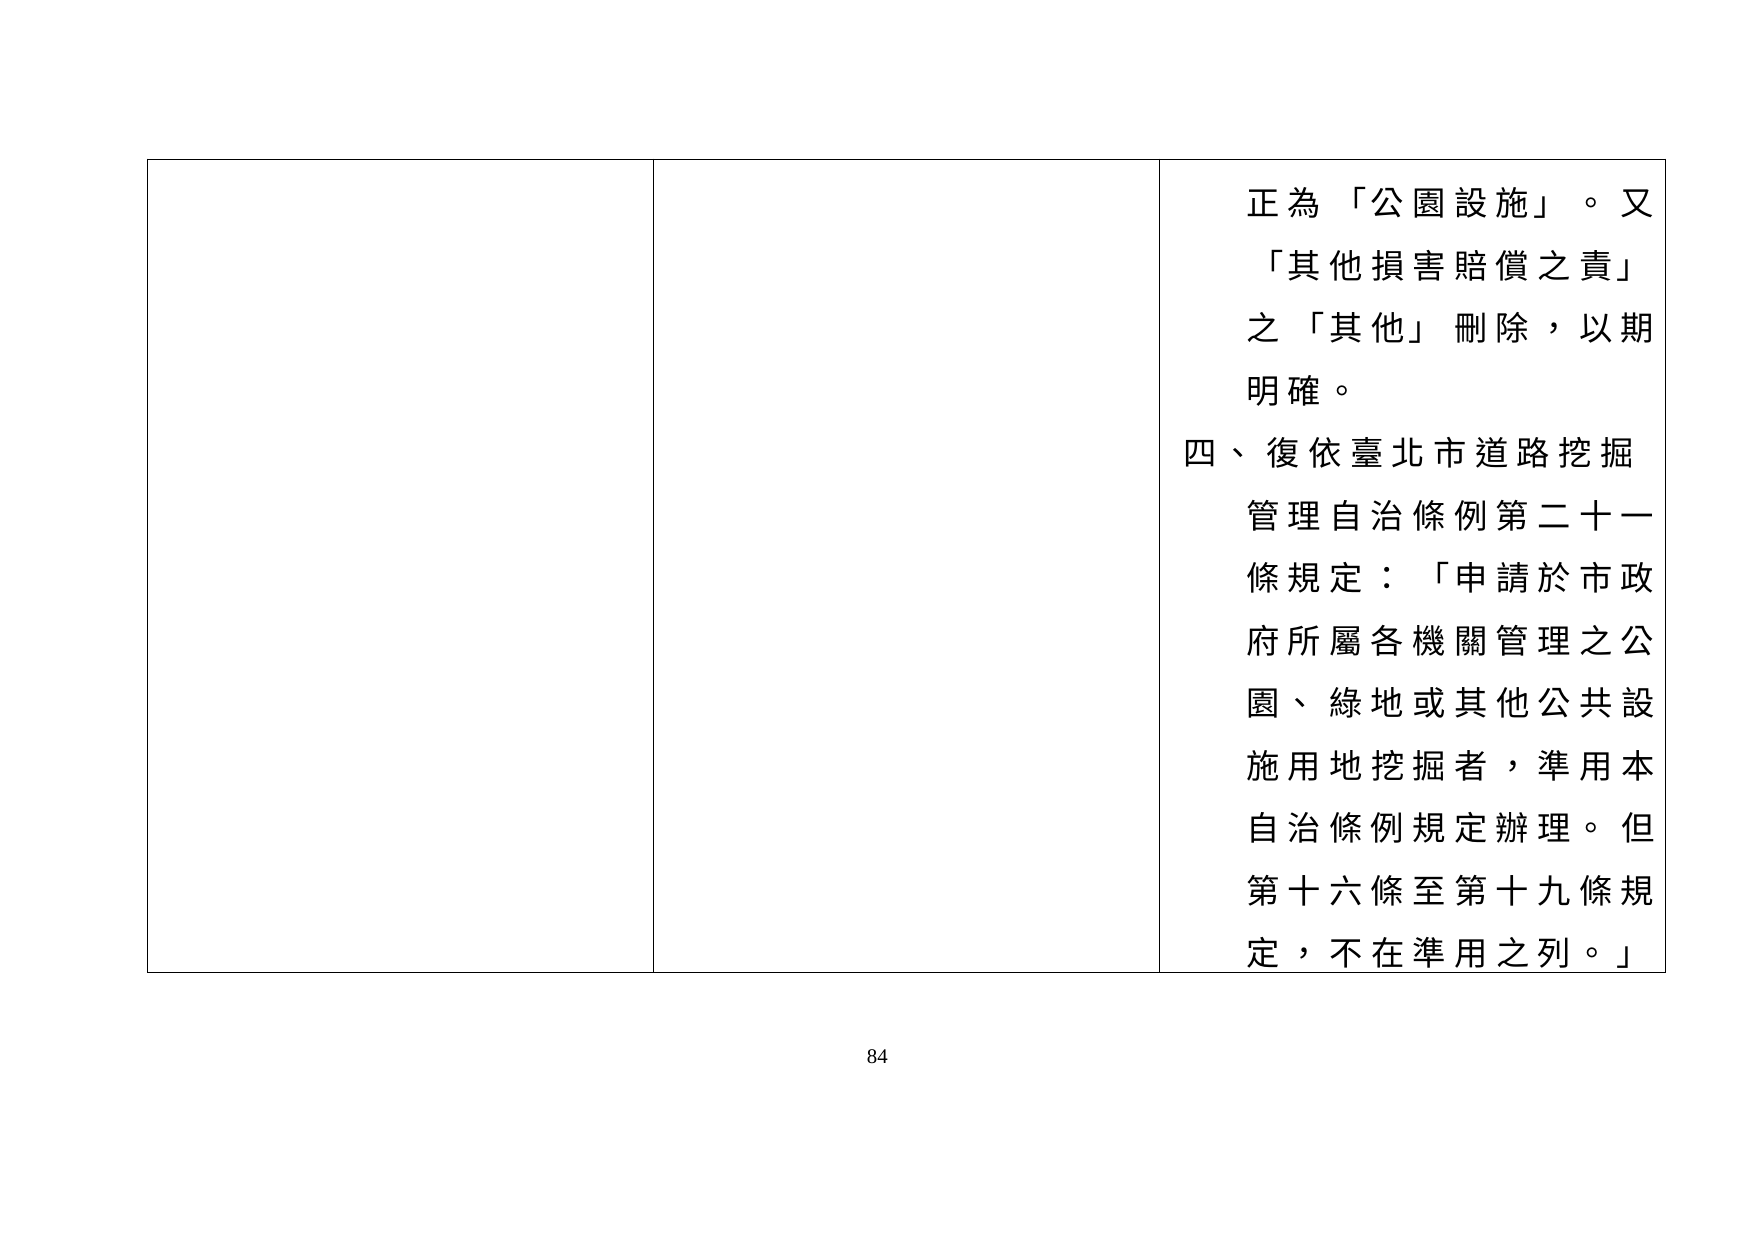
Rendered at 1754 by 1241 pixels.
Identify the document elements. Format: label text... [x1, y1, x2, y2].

table_cell [148, 160, 653, 972]
table_cell [654, 160, 1159, 972]
table_cell 正為「公園設施」。又「其他損害賠償之責」之「其他」刪除，以期明確。 四、復依臺北市道路挖掘管理自治條例第二十一條規定：「申請於市政府所屬各機關管理之公園、綠地或其他公共設施用地挖掘者，準用本自治條例規定辦理。但第十六條至第十九條規定，不在準用之列。」 [1160, 160, 1665, 972]
